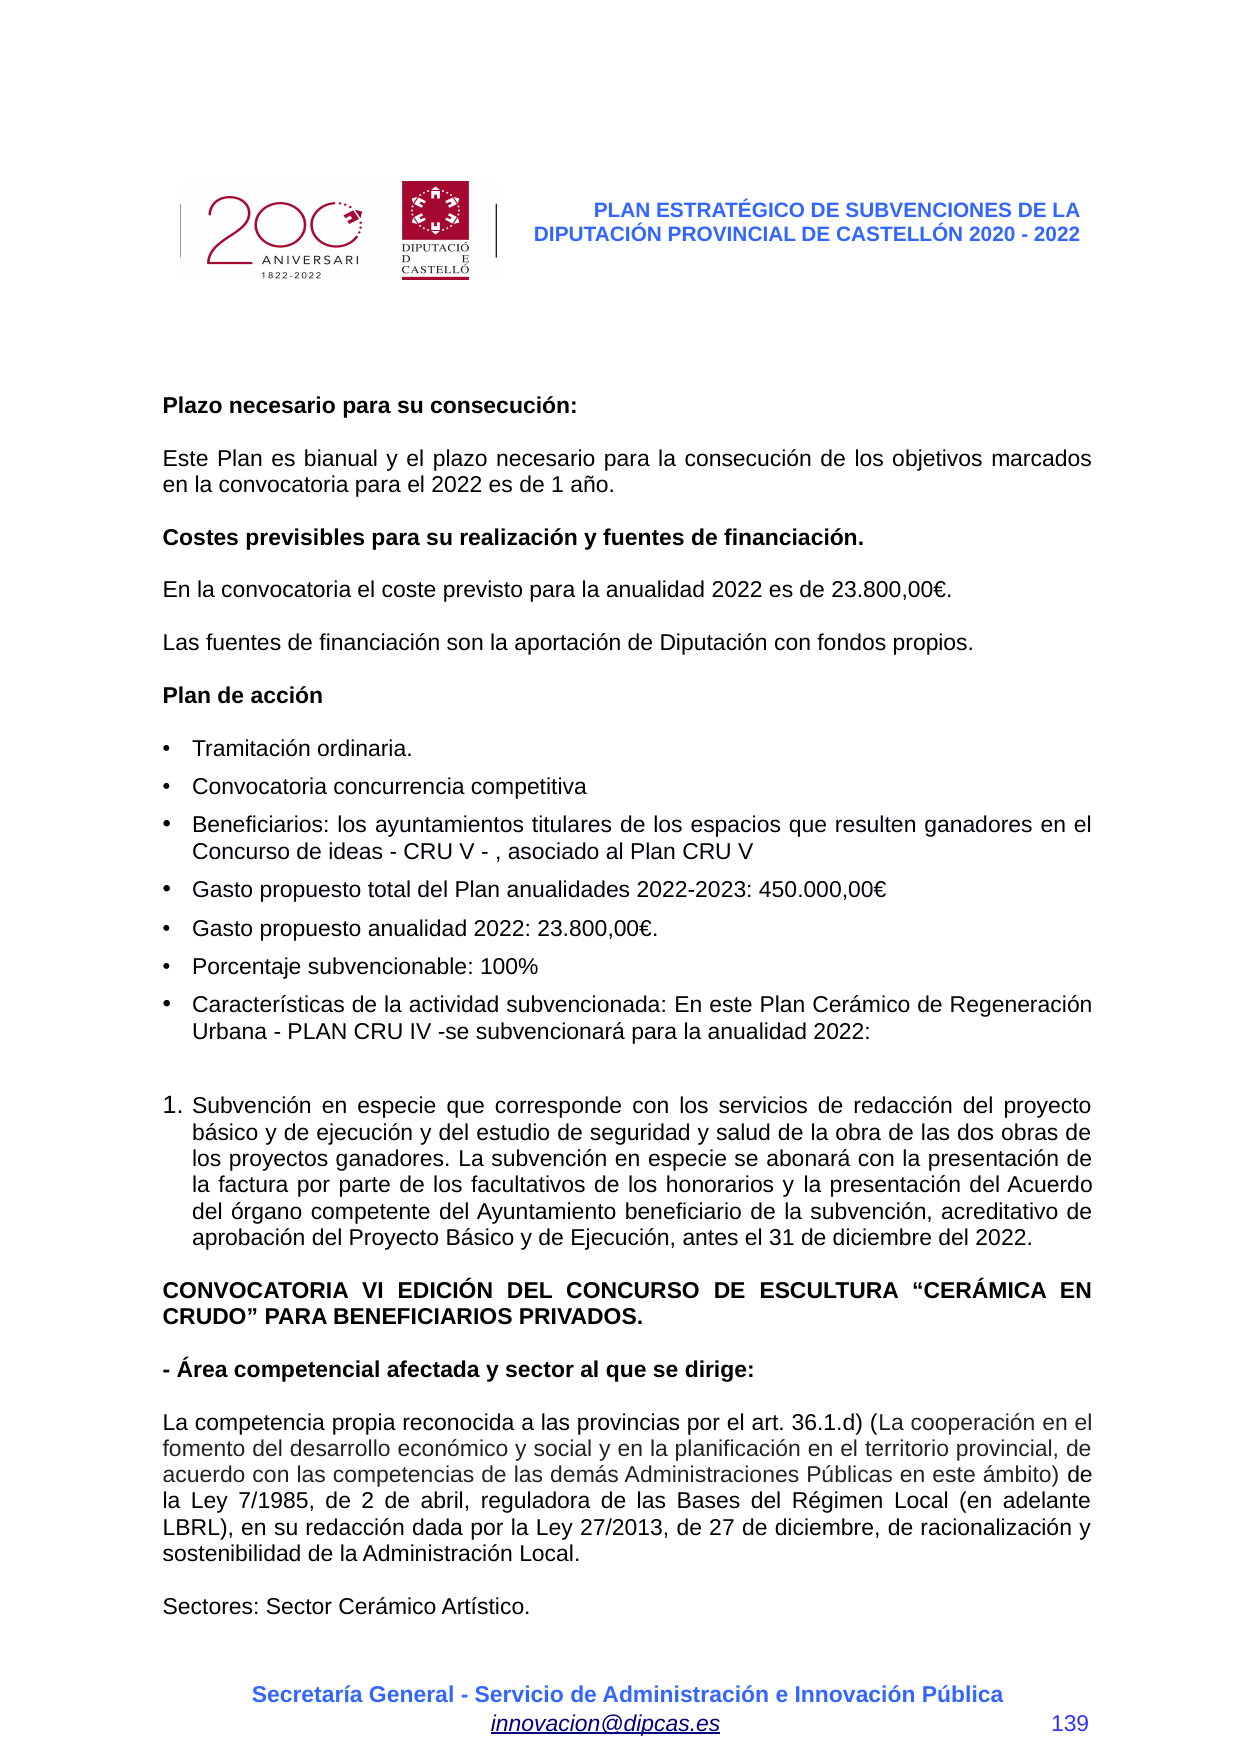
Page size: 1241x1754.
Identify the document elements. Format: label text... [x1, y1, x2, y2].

list Este Plan es bianual y el plazo necesario para la consecución de los objetivos marcados en la convocatoria para el 2022 es de 1 año. [162, 445, 1092, 497]
list Porcentaje subvencionable: 100% [162, 953, 1092, 979]
picture [180, 181, 497, 280]
list Las fuentes de financiación son la aportación de Diputación con fondos propios. [162, 629, 1092, 656]
list Convocatoria concurrencia competitiva [162, 773, 1092, 799]
list Plan de acción [115, 682, 1092, 708]
list Tramitación ordinaria. [162, 734, 1092, 761]
list Costes previsibles para su realización y fuentes de financiación. [162, 524, 1092, 550]
list En la convocatoria el coste previsto para la anualidad 2022 es de 23.800,00€. [162, 576, 1092, 603]
list Beneficiarios: los ayuntamientos titulares de los espacios que resulten ganadores en el Concurso de ideas - CRU V - , asociado al Plan CRU V [162, 811, 1092, 864]
list Características de la actividad subvencionada: En este Plan Cerámico de Regeneración Urbana - PLAN CRU IV -se subvencionará para la anualidad 2022: [162, 991, 1092, 1044]
text CONVOCATORIA VI EDICIÓN DEL CONCURSO DE ESCULTURA “CERÁMICA EN CRUDO” PARA BENEFICIARIOS PRIVADOS. [162, 1277, 1092, 1329]
text La competencia propia reconocida a las provincias por el art. 36.1.d) (La cooperación en el fomento del desarrollo económico y social y en la planificación en el territorio provincial, de acuerdo con las competencias de las demás Administraciones Públicas en este ámbito) de la Ley 7/1985, de 2 de abril, reguladora de las Bases del Régimen Local (en adelante LBRL), en su redacción dada por la Ley 27/2013, de 27 de diciembre, de racionalización y sostenibilidad de la Administración Local. [162, 1408, 1092, 1567]
list Subvención en especie que corresponde con los servicios de redacción del proyecto básico y de ejecución y del estudio de seguridad y salud de la obra de las dos obras de los proyectos ganadores. La subvención en especie se abonará con la presentación de la factura por parte de los facultativos de los honorarios y la presentación del Acuerdo del órgano competente del Ayuntamiento beneficiario de la subvención, acreditativo de aprobación del Proyecto Básico y de Ejecución, antes el 31 de diciembre del 2022. [162, 1090, 1092, 1250]
list - Área competencial afectada y sector al que se dirige: [115, 1356, 1092, 1382]
list Plazo necesario para su consecución: [162, 392, 1092, 418]
text Sectores: Sector Cerámico Artístico. [162, 1593, 1092, 1619]
list Gasto propuesto anualidad 2022: 23.800,00€. [162, 914, 1092, 941]
list Gasto propuesto total del Plan anualidades 2022-2023: 450.000,00€ [162, 876, 1092, 903]
